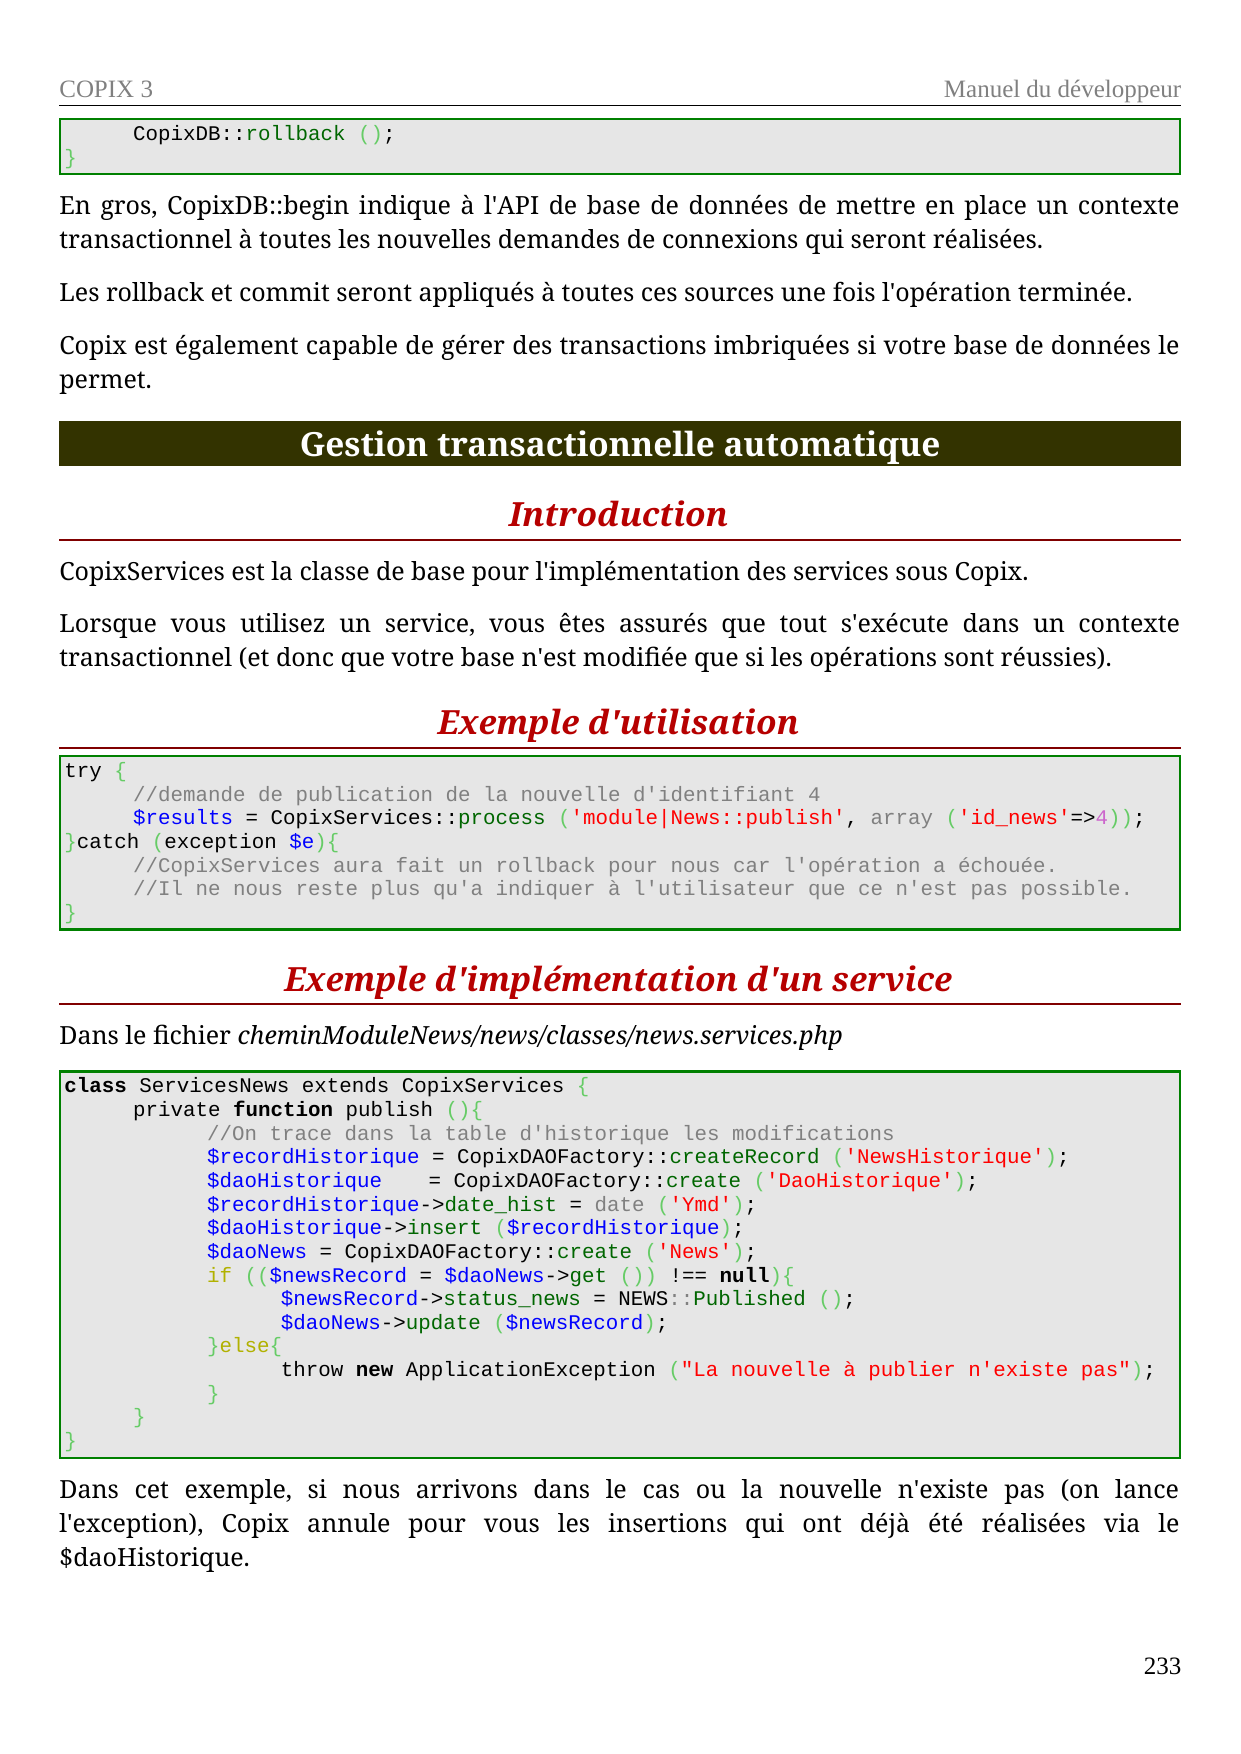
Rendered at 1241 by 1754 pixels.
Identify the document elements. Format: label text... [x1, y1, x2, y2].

text throw new ApplicationException ("La nouvelle à publier n'existe pas"); [61, 1354, 1179, 1378]
text $daoHistorique = CopixDAOFactory::create ('DaoHistorique'); [61, 1165, 1179, 1189]
text CopixDB::rollback (); [61, 120, 1179, 142]
text $newsRecord->status_news = NEWS::Published (); [61, 1283, 1179, 1307]
text $results = CopixServices::process ('module|News::publish', array ('id_news'=>4)); }catch (exception $e){ [61, 802, 1179, 849]
text Dans cet exemple, si nous arrivons dans le cas ou la nouvelle n'existe pas (on lance l'exception), Copix annule pour vous les insertions qui ont déjà été réalisées via le $daoHistorique. [59, 1471, 1181, 1573]
text $daoNews->update ($newsRecord); [61, 1307, 1179, 1331]
text En gros, CopixDB::begin indique à l'API de base de données de mettre en place un contexte transactionnel à toutes les nouvelles demandes de connexions qui seront réalisées. [59, 188, 1181, 256]
subtitle Exemple d'implémentation d'un service [59, 956, 1181, 1003]
text } [61, 1401, 1179, 1425]
text $daoHistorique->insert ($recordHistorique); [61, 1212, 1179, 1236]
text } [61, 897, 1179, 928]
text try { [61, 757, 1179, 779]
text $daoNews = CopixDAOFactory::create ('News'); [61, 1236, 1179, 1259]
text $recordHistorique = CopixDAOFactory::createRecord ('NewsHistorique'); [61, 1141, 1179, 1165]
text if (($newsRecord = $daoNews->get ()) !== null){ [61, 1259, 1179, 1283]
subtitle Introduction [59, 491, 1181, 539]
text Dans le fichier cheminModuleNews/news/classes/news.services.php [59, 1018, 1181, 1052]
text } [61, 1425, 1179, 1457]
subtitle Gestion transactionnelle automatique [59, 421, 1181, 466]
text } [61, 142, 1179, 173]
subtitle Exemple d'utilisation [59, 699, 1181, 747]
text $recordHistorique->date_hist = date ('Ymd'); [61, 1189, 1179, 1212]
text //On trace dans la table d'historique les modifications [61, 1118, 1179, 1141]
text Les rollback et commit seront appliqués à toutes ces sources une fois l'opération terminée. [59, 275, 1181, 309]
text }else{ [61, 1331, 1179, 1354]
text //demande de publication de la nouvelle d'identifiant 4 [61, 779, 1179, 802]
text CopixServices est la classe de base pour l'implémentation des services sous Copix. [59, 553, 1181, 587]
text Copix est également capable de gérer des transactions imbriquées si votre base de données le permet. [59, 328, 1181, 396]
text //Il ne nous reste plus qu'a indiquer à l'utilisateur que ce n'est pas possible. [61, 873, 1179, 897]
text Lorsque vous utilisez un service, vous êtes assurés que tout s'exécute dans un contexte transactionnel (et donc que votre base n'est modifiée que si les opérations sont réussies). [59, 606, 1181, 674]
text //CopixServices aura fait un rollback pour nous car l'opération a échouée. [61, 849, 1179, 873]
text private function publish (){ [61, 1094, 1179, 1118]
text class ServicesNews extends CopixServices { [61, 1073, 1179, 1094]
text } [61, 1378, 1179, 1401]
